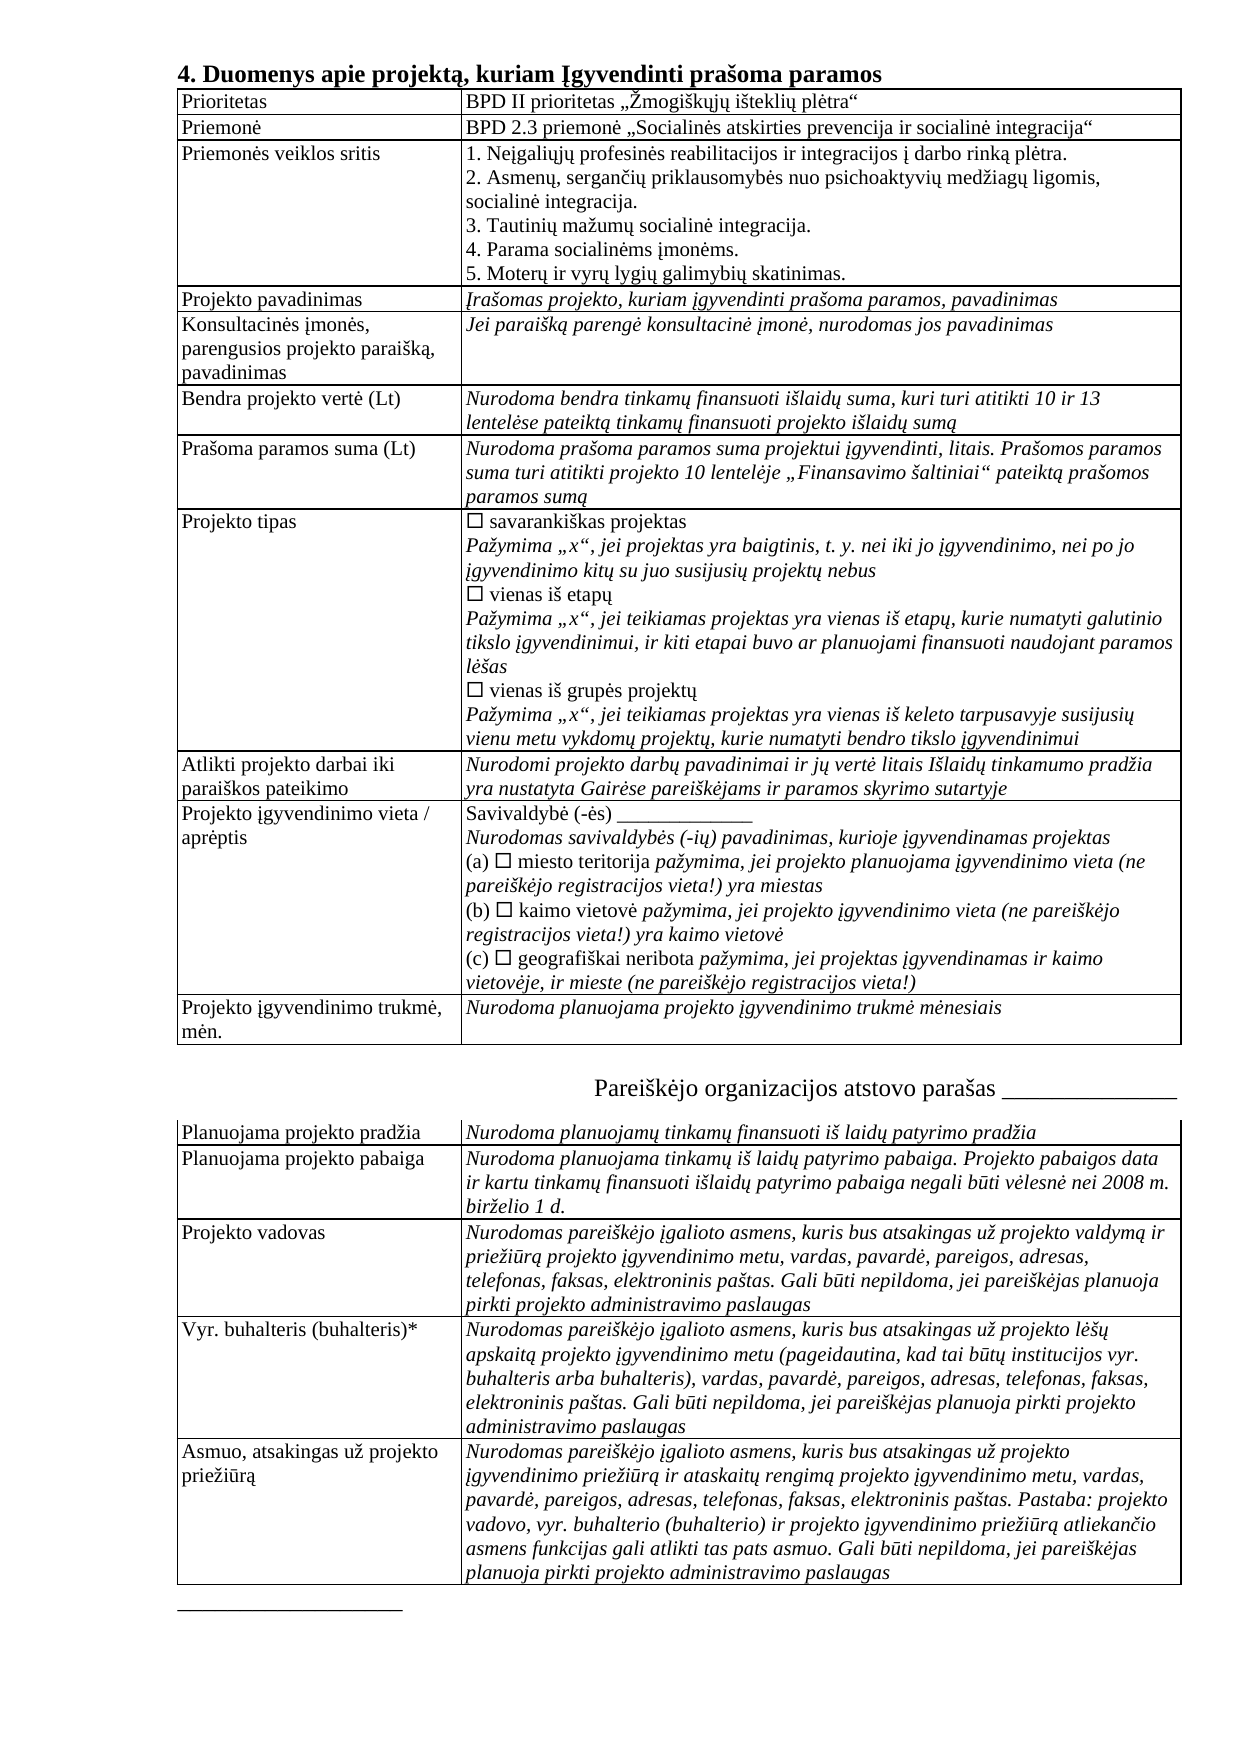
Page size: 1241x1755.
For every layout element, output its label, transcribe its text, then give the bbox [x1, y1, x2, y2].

table_cell Projekto įgyvendinimo vieta / aprėptis [178, 801, 461, 994]
text __________________ [177, 1585, 1181, 1614]
table_cell Nurodoma planuojamų tinkamų finansuoti iš laidų patyrimo pradžia [462, 1120, 1180, 1144]
table_cell Priemonė [178, 115, 461, 139]
table_cell 1. Neįgaliųjų profesinės reabilitacijos ir integracijos į darbo rinką plėtra. 2. Asmenų, sergančių priklausomybės nuo psichoaktyvių medžiagų ligomis, socialinė integracija. 3. Tautinių mažumų socialinė integracija. 4. Parama socialinėms įmonėms. 5. Moterų ir vyrų lygių galimybių skatinimas. [462, 141, 1180, 285]
table_cell Priemonės veiklos sritis [178, 141, 461, 285]
table_header BPD II prioritetas „Žmogiškųjų išteklių plėtra“ [462, 90, 1180, 113]
table_cell Prašoma paramos suma (Lt) [178, 436, 461, 508]
table_cell BPD 2.3 priemonė „Socialinės atskirties prevencija ir socialinė integracija“ [462, 115, 1180, 139]
table_cell Įrašomas projekto, kuriam įgyvendinti prašoma paramos, pavadinimas [462, 287, 1180, 311]
table_cell Nurodomi projekto darbų pavadinimai ir jų vertė litais Išlaidų tinkamumo pradžia yra nustatyta Gairėse pareiškėjams ir paramos skyrimo sutartyje [462, 752, 1180, 800]
table_cell Vyr. buhalteris (buhalteris)* [178, 1317, 461, 1438]
table_cell Pareiškėjo organizacijos atstovo parašas ______________ [177, 1045, 1181, 1120]
table_cell Planuojama projekto pradžia [178, 1120, 461, 1144]
table_cell Atlikti projekto darbai iki paraiškos pateikimo [178, 752, 461, 800]
table_cell Nurodomas pareiškėjo įgalioto asmens, kuris bus atsakingas už projekto įgyvendinimo priežiūrą ir ataskaitų rengimą projekto įgyvendinimo metu, vardas, pavardė, pareigos, adresas, telefonas, faksas, elektroninis paštas. Pastaba: projekto vadovo, vyr. buhalterio (buhalterio) ir projekto įgyvendinimo priežiūrą atliekančio asmens funkcijas gali atlikti tas pats asmuo. Gali būti nepildoma, jei pareiškėjas planuoja pirkti projekto administravimo paslaugas [462, 1439, 1180, 1584]
table_cell Asmuo, atsakingas už projekto priežiūrą [178, 1439, 461, 1584]
table_cell Konsultacinės įmonės, parengusios projekto paraišką, pavadinimas [178, 312, 461, 384]
table_cell Savivaldybė (-ės) _____________ Nurodomas savivaldybės (-ių) pavadinimas, kurioje įgyvendinamas projektas (a)  miesto teritorija pažymima, jei projekto planuojama įgyvendinimo vieta (ne pareiškėjo registracijos vieta!) yra miestas (b)  kaimo vietovė pažymima, jei projekto įgyvendinimo vieta (ne pareiškėjo registracijos vieta!) yra kaimo vietovė (c)  geografiškai neribota pažymima, jei projektas įgyvendinamas ir kaimo vietovėje, ir mieste (ne pareiškėjo registracijos vieta!) [462, 801, 1180, 994]
text 4. Duomenys apie projektą, kuriam Įgyvendinti prašoma paramos [177, 59, 1181, 88]
table_cell Nurodoma bendra tinkamų finansuoti išlaidų suma, kuri turi atitikti 10 ir 13 lentelėse pateiktą tinkamų finansuoti projekto išlaidų sumą [462, 386, 1180, 434]
table_cell Nurodoma planuojama tinkamų iš laidų patyrimo pabaiga. Projekto pabaigos data ir kartu tinkamų finansuoti išlaidų patyrimo pabaiga negali būti vėlesnė nei 2008 m. birželio 1 d. [462, 1146, 1180, 1218]
table_cell Nurodoma planuojama projekto įgyvendinimo trukmė mėnesiais [462, 995, 1180, 1043]
table_cell Projekto vadovas [178, 1220, 461, 1316]
table_cell Bendra projekto vertė (Lt) [178, 386, 461, 434]
table_cell Projekto įgyvendinimo trukmė, mėn. [178, 995, 461, 1043]
table_cell Projekto pavadinimas [178, 287, 461, 311]
table_header Prioritetas [178, 90, 461, 113]
table_cell Nurodomas pareiškėjo įgalioto asmens, kuris bus atsakingas už projekto valdymą ir priežiūrą projekto įgyvendinimo metu, vardas, pavardė, pareigos, adresas, telefonas, faksas, elektroninis paštas. Gali būti nepildoma, jei pareiškėjas planuoja pirkti projekto administravimo paslaugas [462, 1220, 1180, 1316]
table_cell Jei paraišką parengė konsultacinė įmonė, nurodomas jos pavadinimas [462, 312, 1180, 384]
table_cell Planuojama projekto pabaiga [178, 1146, 461, 1218]
table_cell  savarankiškas projektas Pažymima „x“, jei projektas yra baigtinis, t. y. nei iki jo įgyvendinimo, nei po jo įgyvendinimo kitų su juo susijusių projektų nebus  vienas iš etapų Pažymima „x“, jei teikiamas projektas yra vienas iš etapų, kurie numatyti galutinio tikslo įgyvendinimui, ir kiti etapai buvo ar planuojami finansuoti naudojant paramos lėšas  vienas iš grupės projektų Pažymima „x“, jei teikiamas projektas yra vienas iš keleto tarpusavyje susijusių vienu metu vykdomų projektų, kurie numatyti bendro tikslo įgyvendinimui [462, 510, 1180, 750]
table_cell Nurodomas pareiškėjo įgalioto asmens, kuris bus atsakingas už projekto lėšų apskaitą projekto įgyvendinimo metu (pageidautina, kad tai būtų institucijos vyr. buhalteris arba buhalteris), vardas, pavardė, pareigos, adresas, telefonas, faksas, elektroninis paštas. Gali būti nepildoma, jei pareiškėjas planuoja pirkti projekto administravimo paslaugas [462, 1317, 1180, 1438]
table_cell Nurodoma prašoma paramos suma projektui įgyvendinti, litais. Prašomos paramos suma turi atitikti projekto 10 lentelėje „Finansavimo šaltiniai“ pateiktą prašomos paramos sumą [462, 436, 1180, 508]
table_cell Projekto tipas [178, 510, 461, 750]
